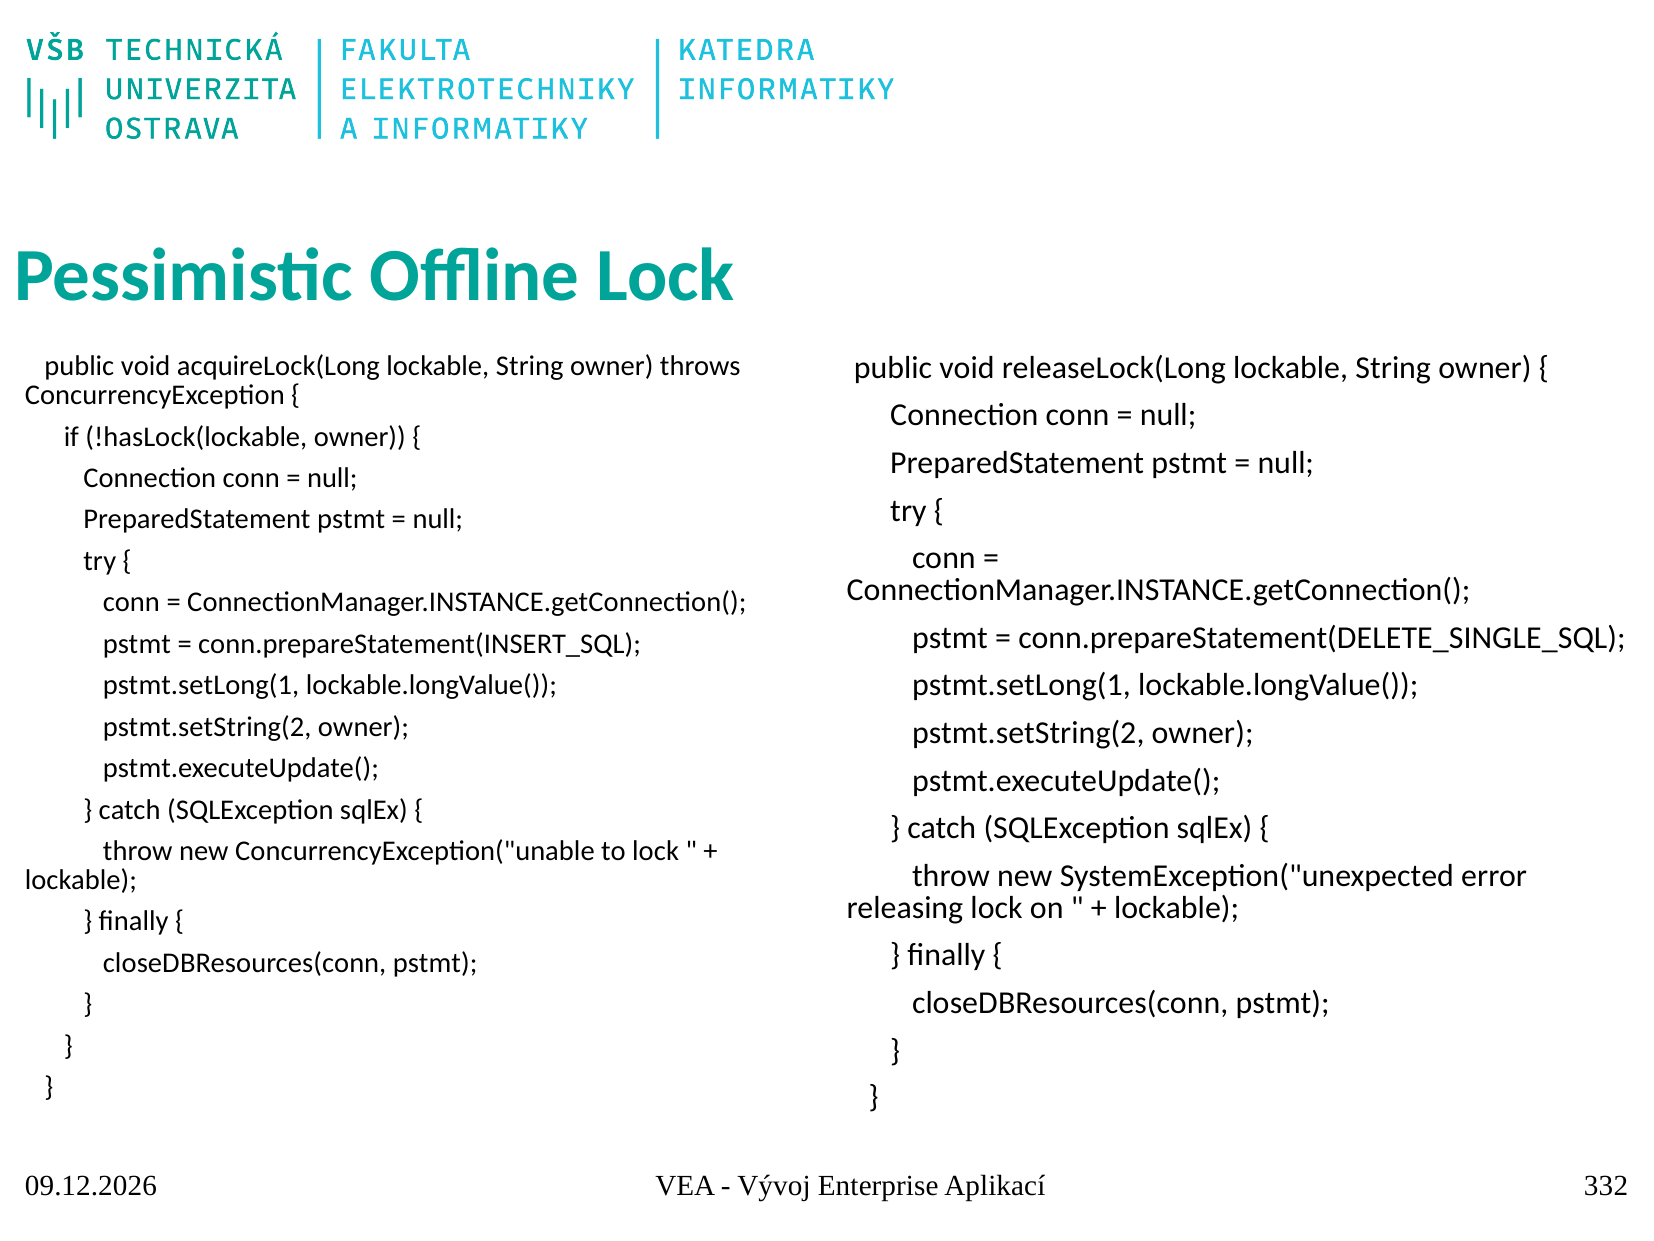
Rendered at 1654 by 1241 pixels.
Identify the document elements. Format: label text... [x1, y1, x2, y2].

list public void releaseLock(Long lockable, String owner) { Connection conn = null; PreparedStatement pstmt = null; try { conn = ConnectionManager.INSTANCE.getConnection(); pstmt = conn.prepareStatement(DELETE_SINGLE_SQL); pstmt.setLong(1, lockable.longValue()); pstmt.setString(2, owner); pstmt.executeUpdate(); } catch (SQLException sqlEx) { throw new SystemException("unexpected error releasing lock on " + lockable); } finally { closeDBResources(conn, pstmt); } } [846, 354, 1630, 1146]
list public void acquireLock(Long lockable, String owner) throws ConcurrencyException { if (!hasLock(lockable, owner)) { Connection conn = null; PreparedStatement pstmt = null; try { conn = ConnectionManager.INSTANCE.getConnection(); pstmt = conn.prepareStatement(INSERT_SQL); pstmt.setLong(1, lockable.longValue()); pstmt.setString(2, owner); pstmt.executeUpdate(); } catch (SQLException sqlEx) { throw new ConcurrencyException("unable to lock " + lockable); } finally { closeDBResources(conn, pstmt); } } } [24, 354, 808, 1146]
picture [26, 31, 894, 139]
title Pessimistic Offline Lock [14, 165, 1619, 319]
